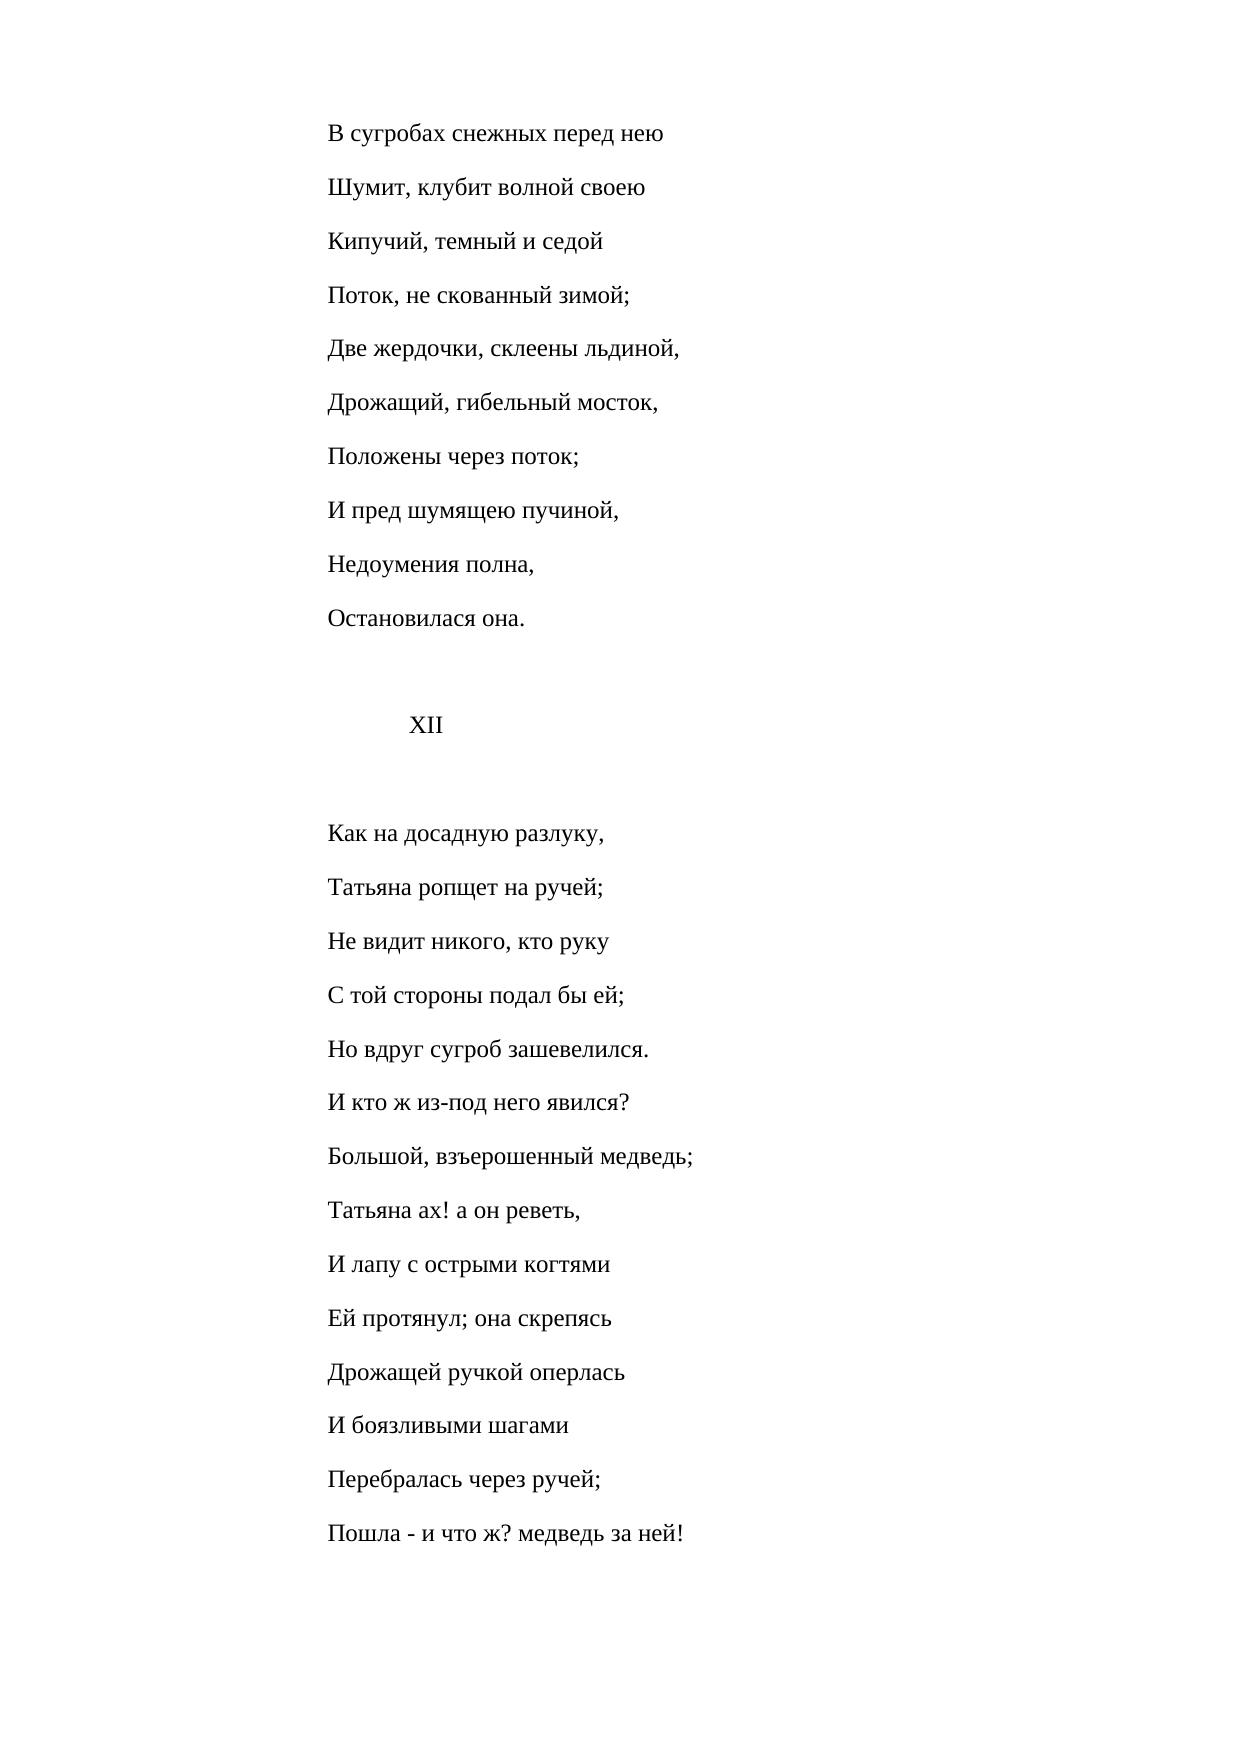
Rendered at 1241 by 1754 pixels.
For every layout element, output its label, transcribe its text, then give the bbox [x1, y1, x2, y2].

text Татьяна ропщет на ручей; [177, 872, 1152, 901]
text Перебралась через ручей; [177, 1464, 1152, 1493]
text И боязливыми шагами [177, 1411, 1152, 1439]
text Не видит никого, кто руку [177, 926, 1152, 955]
text И кто ж из-под него явился? [177, 1087, 1152, 1116]
text Недоумения полна, [177, 549, 1152, 578]
text Шумит, клубит волной своею [177, 172, 1152, 201]
text Большой, взъерошенный медведь; [177, 1141, 1152, 1170]
text И лапу с острыми когтями [177, 1249, 1152, 1278]
text Но вдруг сугроб зашевелился. [177, 1034, 1152, 1062]
text Дрожащей ручкой оперлась [177, 1357, 1152, 1386]
text И пред шумящею пучиной, [177, 495, 1152, 524]
text XII [177, 711, 1152, 739]
text Как на досадную разлуку, [177, 818, 1152, 847]
text Дрожащий, гибельный мосток, [177, 387, 1152, 416]
text Кипучий, темный и седой [177, 226, 1152, 254]
text Татьяна ах! а он реветь, [177, 1195, 1152, 1224]
text В сугробах снежных перед нею [177, 118, 1152, 147]
text Ей протянул; она скрепясь [177, 1303, 1152, 1332]
text Поток, не скованный зимой; [177, 280, 1152, 308]
text С той стороны подал бы ей; [177, 980, 1152, 1008]
text Пошла - и что ж? медведь за ней! [177, 1518, 1152, 1547]
text Остановилася она. [177, 603, 1152, 632]
text Две жердочки, склеены льдиной, [177, 333, 1152, 362]
text Положены через поток; [177, 441, 1152, 470]
